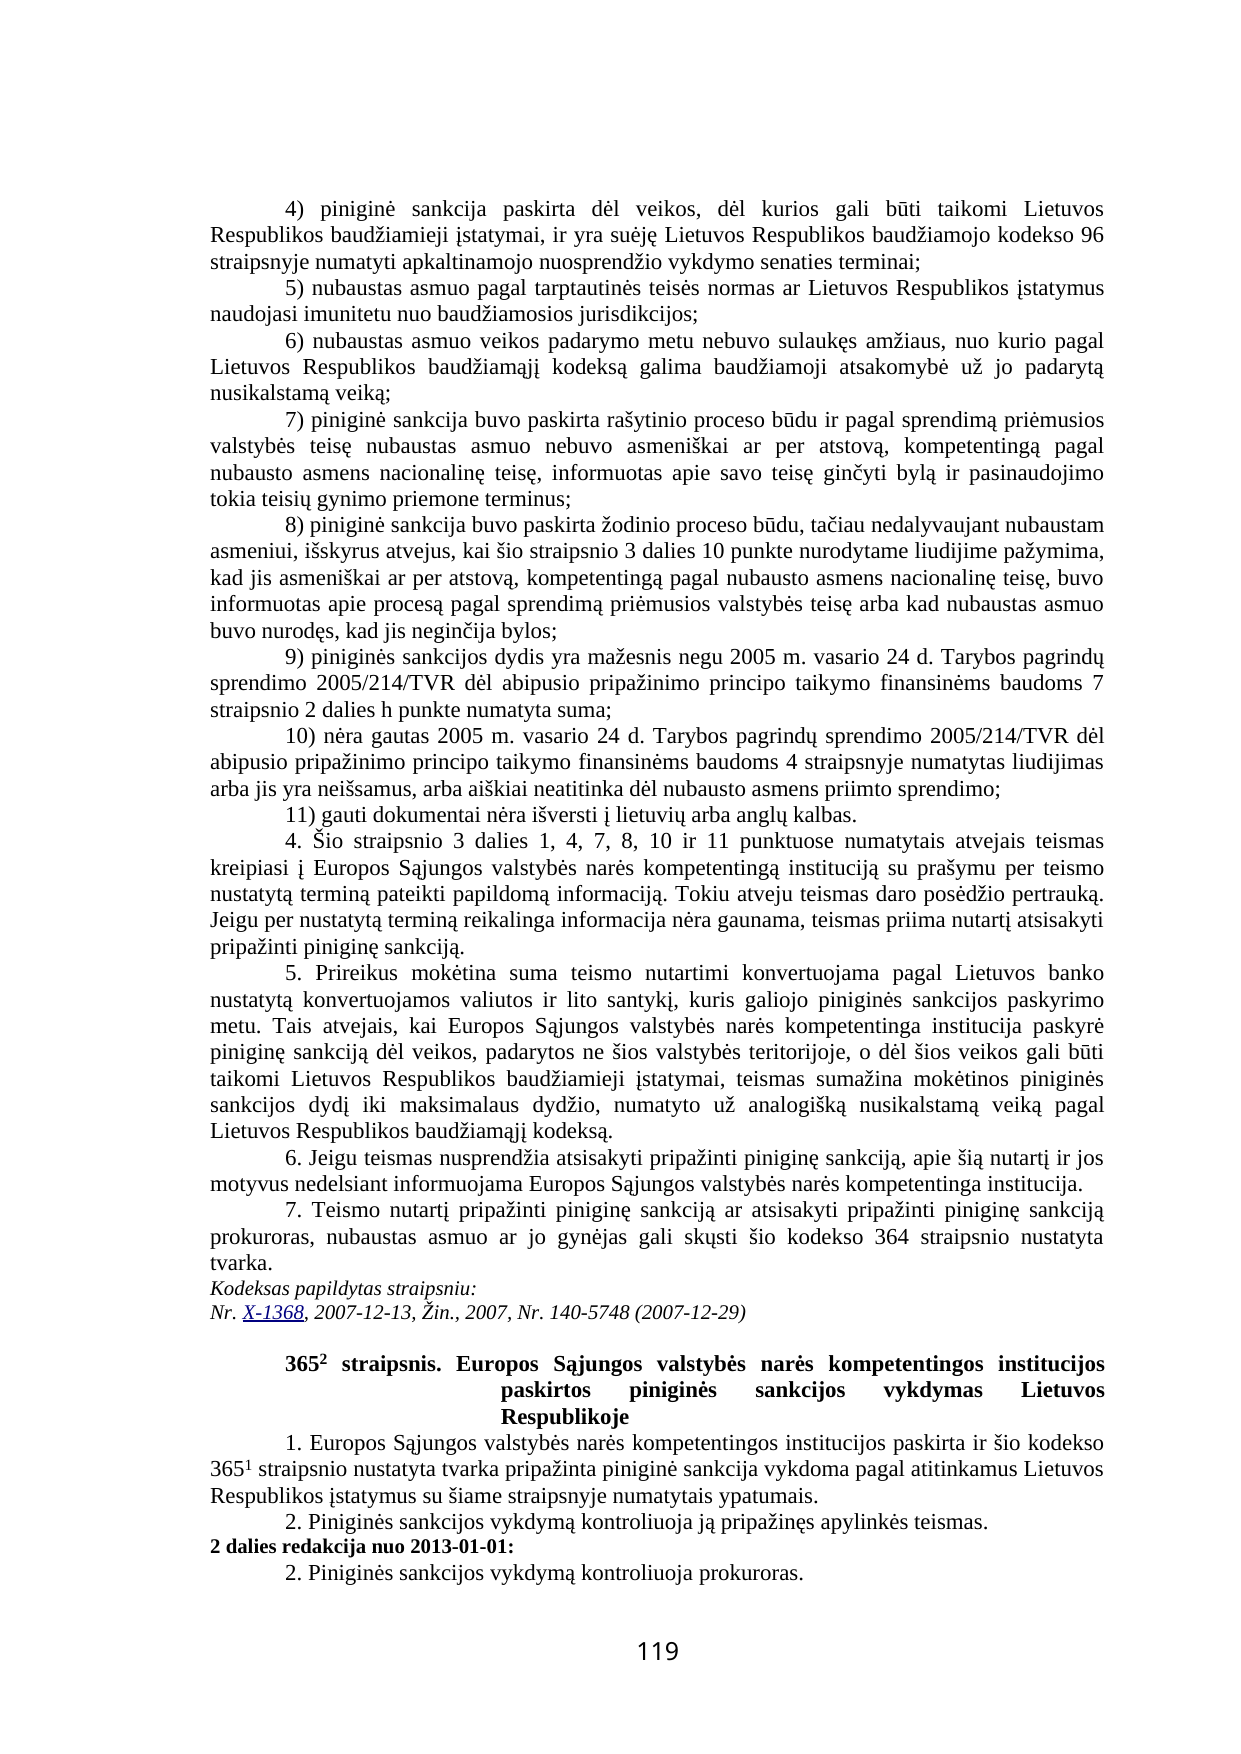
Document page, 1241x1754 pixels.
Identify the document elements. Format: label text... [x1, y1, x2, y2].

text 1. Europos Sąjungos valstybės narės kompetentingos institucijos paskirta ir šio kodekso 3651 straipsnio nustatyta tvarka pripažinta piniginė sankcija vykdoma pagal atitinkamus Lietuvos Respublikos įstatymus su šiame straipsnyje numatytais ypatumais. [210, 1429, 1106, 1508]
text 3652 straipsnis. Europos Sąjungos valstybės narės kompetentingos institucijos paskirtos piniginės sankcijos vykdymas Lietuvos Respublikoje [285, 1350, 1106, 1429]
text Kodeksas papildytas straipsniu: [210, 1276, 1106, 1299]
text 2. Piniginės sankcijos vykdymą kontroliuoja prokuroras. [210, 1558, 1106, 1585]
text 2. Piniginės sankcijos vykdymą kontroliuoja ją pripažinęs apylinkės teismas. [210, 1508, 1106, 1534]
text 8) piniginė sankcija buvo paskirta žodinio proceso būdu, tačiau nedalyvaujant nubaustam asmeniui, išskyrus atvejus, kai šio straipsnio 3 dalies 10 punkte nurodytame liudijime pažymima, kad jis asmeniškai ar per atstovą, kompetentingą pagal nubausto asmens nacionalinę teisę, buvo informuotas apie procesą pagal sprendimą priėmusios valstybės teisę arba kad nubaustas asmuo buvo nurodęs, kad jis neginčija bylos; [210, 511, 1106, 643]
text 9) piniginės sankcijos dydis yra mažesnis negu 2005 m. vasario 24 d. Tarybos pagrindų sprendimo 2005/214/TVR dėl abipusio pripažinimo principo taikymo finansinėms baudoms 7 straipsnio 2 dalies h punkte numatyta suma; [210, 643, 1106, 722]
text 5) nubaustas asmuo pagal tarptautinės teisės normas ar Lietuvos Respublikos įstatymus naudojasi imunitetu nuo baudžiamosios jurisdikcijos; [210, 274, 1106, 327]
text 2 dalies redakcija nuo 2013-01-01: [210, 1534, 1106, 1558]
text 4) piniginė sankcija paskirta dėl veikos, dėl kurios gali būti taikomi Lietuvos Respublikos baudžiamieji įstatymai, ir yra suėję Lietuvos Respublikos baudžiamojo kodekso 96 straipsnyje numatyti apkaltinamojo nuosprendžio vykdymo senaties terminai; [210, 195, 1106, 274]
text 4. Šio straipsnio 3 dalies 1, 4, 7, 8, 10 ir 11 punktuose numatytais atvejais teismas kreipiasi į Europos Sąjungos valstybės narės kompetentingą instituciją su prašymu per teismo nustatytą terminą pateikti papildomą informaciją. Tokiu atveju teismas daro posėdžio pertrauką. Jeigu per nustatytą terminą reikalinga informacija nėra gaunama, teismas priima nutartį atsisakyti pripažinti piniginę sankciją. [210, 827, 1106, 959]
text Nr. X-1368, 2007-12-13, Žin., 2007, Nr. 140-5748 (2007-12-29) [210, 1299, 1106, 1324]
text 7. Teismo nutartį pripažinti piniginę sankciją ar atsisakyti pripažinti piniginę sankciją prokuroras, nubaustas asmuo ar jo gynėjas gali skųsti šio kodekso 364 straipsnio nustatyta tvarka. [210, 1196, 1106, 1276]
text 7) piniginė sankcija buvo paskirta rašytinio proceso būdu ir pagal sprendimą priėmusios valstybės teisę nubaustas asmuo nebuvo asmeniškai ar per atstovą, kompetentingą pagal nubausto asmens nacionalinę teisę, informuotas apie savo teisę ginčyti bylą ir pasinaudojimo tokia teisių gynimo priemone terminus; [210, 406, 1106, 511]
text 6. Jeigu teismas nusprendžia atsisakyti pripažinti piniginę sankciją, apie šią nutartį ir jos motyvus nedelsiant informuojama Europos Sąjungos valstybės narės kompetentinga institucija. [210, 1144, 1106, 1196]
text 5. Prireikus mokėtina suma teismo nutartimi konvertuojama pagal Lietuvos banko nustatytą konvertuojamos valiutos ir lito santykį, kuris galiojo piniginės sankcijos paskyrimo metu. Tais atvejais, kai Europos Sąjungos valstybės narės kompetentinga institucija paskyrė piniginę sankciją dėl veikos, padarytos ne šios valstybės teritorijoje, o dėl šios veikos gali būti taikomi Lietuvos Respublikos baudžiamieji įstatymai, teismas sumažina mokėtinos piniginės sankcijos dydį iki maksimalaus dydžio, numatyto už analogišką nusikalstamą veiką pagal Lietuvos Respublikos baudžiamąjį kodeksą. [210, 959, 1106, 1144]
text 10) nėra gautas 2005 m. vasario 24 d. Tarybos pagrindų sprendimo 2005/214/TVR dėl abipusio pripažinimo principo taikymo finansinėms baudoms 4 straipsnyje numatytas liudijimas arba jis yra neišsamus, arba aiškiai neatitinka dėl nubausto asmens priimto sprendimo; [210, 722, 1106, 801]
text 11) gauti dokumentai nėra išversti į lietuvių arba anglų kalbas. [210, 801, 1106, 827]
text 6) nubaustas asmuo veikos padarymo metu nebuvo sulaukęs amžiaus, nuo kurio pagal Lietuvos Respublikos baudžiamąjį kodeksą galima baudžiamoji atsakomybė už jo padarytą nusikalstamą veiką; [210, 327, 1106, 406]
